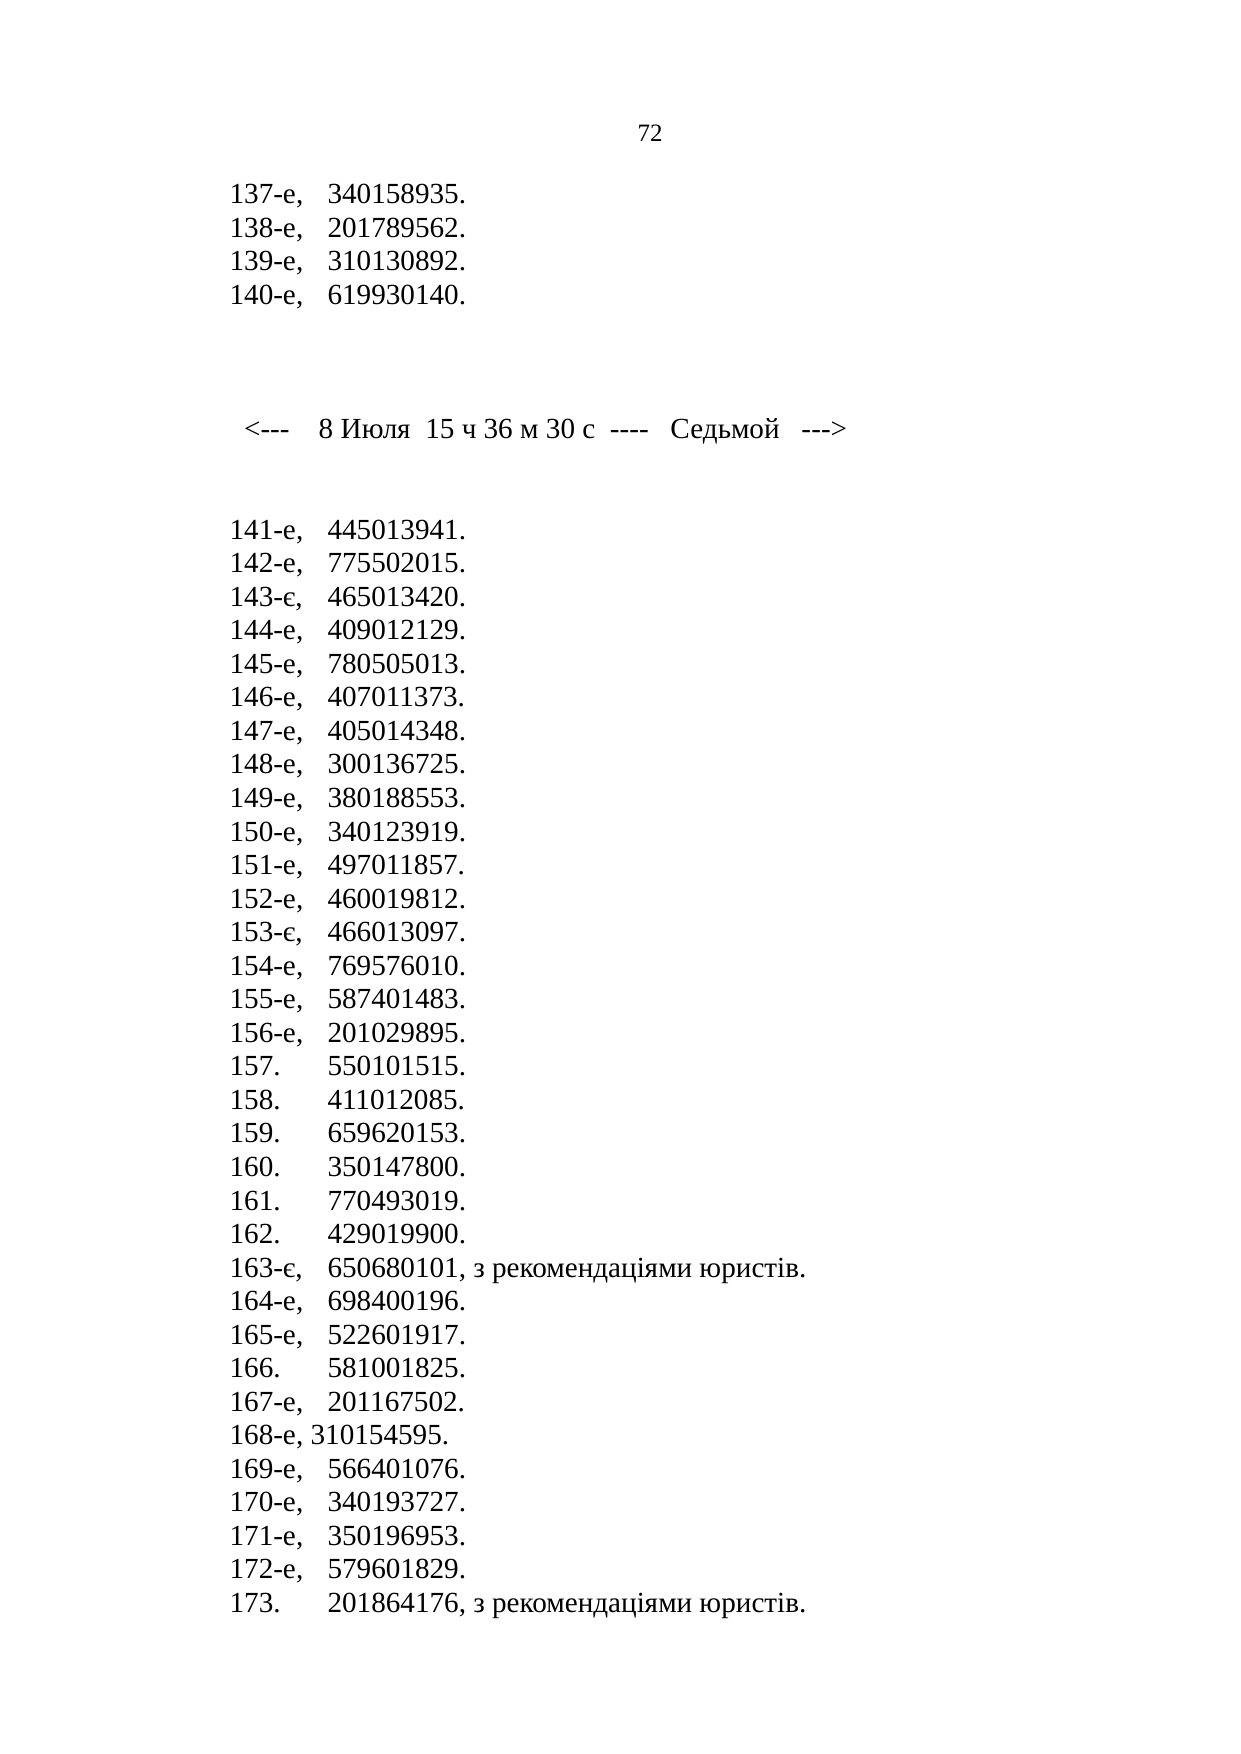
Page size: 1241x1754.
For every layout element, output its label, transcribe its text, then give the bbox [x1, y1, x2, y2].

text 163-є, 650680101, з рекомендаціями юристів. [177, 1250, 1122, 1283]
text 142-е, 775502015. [177, 545, 1122, 579]
text 169-е, 566401076. [177, 1451, 1122, 1484]
text 143-є, 465013420. [177, 579, 1122, 612]
text 157. 550101515. [177, 1048, 1122, 1082]
text 153-є, 466013097. [177, 914, 1122, 948]
text 150-е, 340123919. [177, 814, 1122, 847]
text 152-е, 460019812. [177, 881, 1122, 914]
text 172-е, 579601829. [177, 1552, 1122, 1585]
text 137-е, 340158935. [177, 176, 1122, 210]
text 151-е, 497011857. [177, 847, 1122, 881]
text 147-е, 405014348. [177, 713, 1122, 747]
text 159. 659620153. [177, 1116, 1122, 1149]
text 154-е, 769576010. [177, 948, 1122, 981]
text 156-е, 201029895. [177, 1015, 1122, 1048]
text 144-е, 409012129. [177, 612, 1122, 646]
text 165-е, 522601917. [177, 1317, 1122, 1350]
text 161. 770493019. [177, 1183, 1122, 1216]
text 138-е, 201789562. [177, 210, 1122, 243]
text 168-е, 310154595. [177, 1417, 1122, 1451]
text 162. 429019900. [177, 1216, 1122, 1250]
text 139-е, 310130892. [177, 243, 1122, 277]
text 160. 350147800. [177, 1149, 1122, 1183]
text 141-е, 445013941. [177, 512, 1122, 545]
text 171-е, 350196953. [177, 1518, 1122, 1552]
text 140-е, 619930140. [177, 277, 1122, 311]
text 173. 201864176, з рекомендаціями юристів. [177, 1585, 1122, 1619]
text 148-е, 300136725. [177, 747, 1122, 780]
text 164-е, 698400196. [177, 1283, 1122, 1317]
text 145-е, 780505013. [177, 646, 1122, 679]
text 146-е, 407011373. [177, 679, 1122, 713]
text <--- 8 Июля 15 ч 36 м 30 с ---- Седьмой ---> [177, 411, 1122, 445]
text 155-е, 587401483. [177, 981, 1122, 1015]
text 167-е, 201167502. [177, 1384, 1122, 1417]
text 166. 581001825. [177, 1350, 1122, 1384]
text 170-е, 340193727. [177, 1484, 1122, 1518]
text 158. 411012085. [177, 1082, 1122, 1116]
text 149-е, 380188553. [177, 780, 1122, 814]
